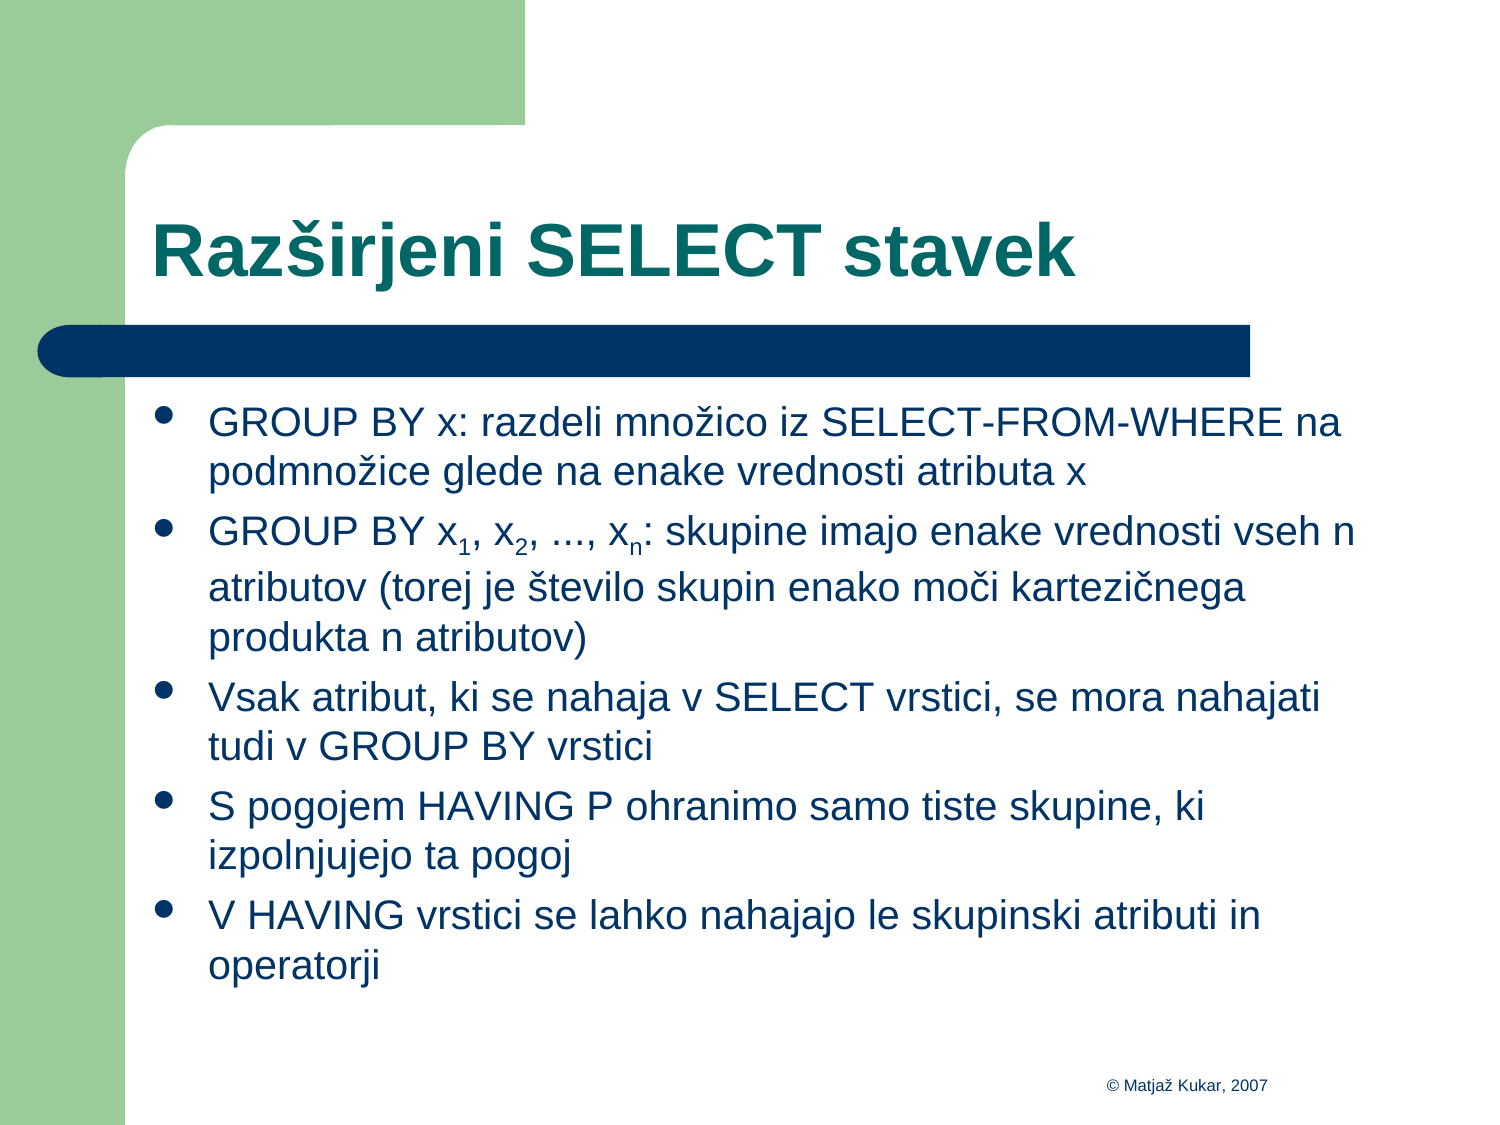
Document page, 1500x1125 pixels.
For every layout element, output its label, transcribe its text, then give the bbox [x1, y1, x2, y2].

text_box © Matjaž Kukar, 2007 [949, 1025, 1426, 1103]
list GROUP BY x: razdeli množico iz SELECT-FROM-WHERE na podmnožice glede na enake vrednosti atributa x GROUP BY x1, x2, ..., xn: skupine imajo enake vrednosti vseh n atributov (torej je število skupin enako moči kartezičnega produkta n atributov) Vsak atribut, ki se nahaja v SELECT vrstici, se mora nahajati tudi v GROUP BY vrstici S pogojem HAVING P ohranimo samo tiste skupine, ki izpolnjujejo ta pogoj V HAVING vrstici se lahko nahajajo le skupinski atributi in operatorji [137, 387, 1400, 1002]
title Razširjeni SELECT stavek [136, 136, 1414, 301]
